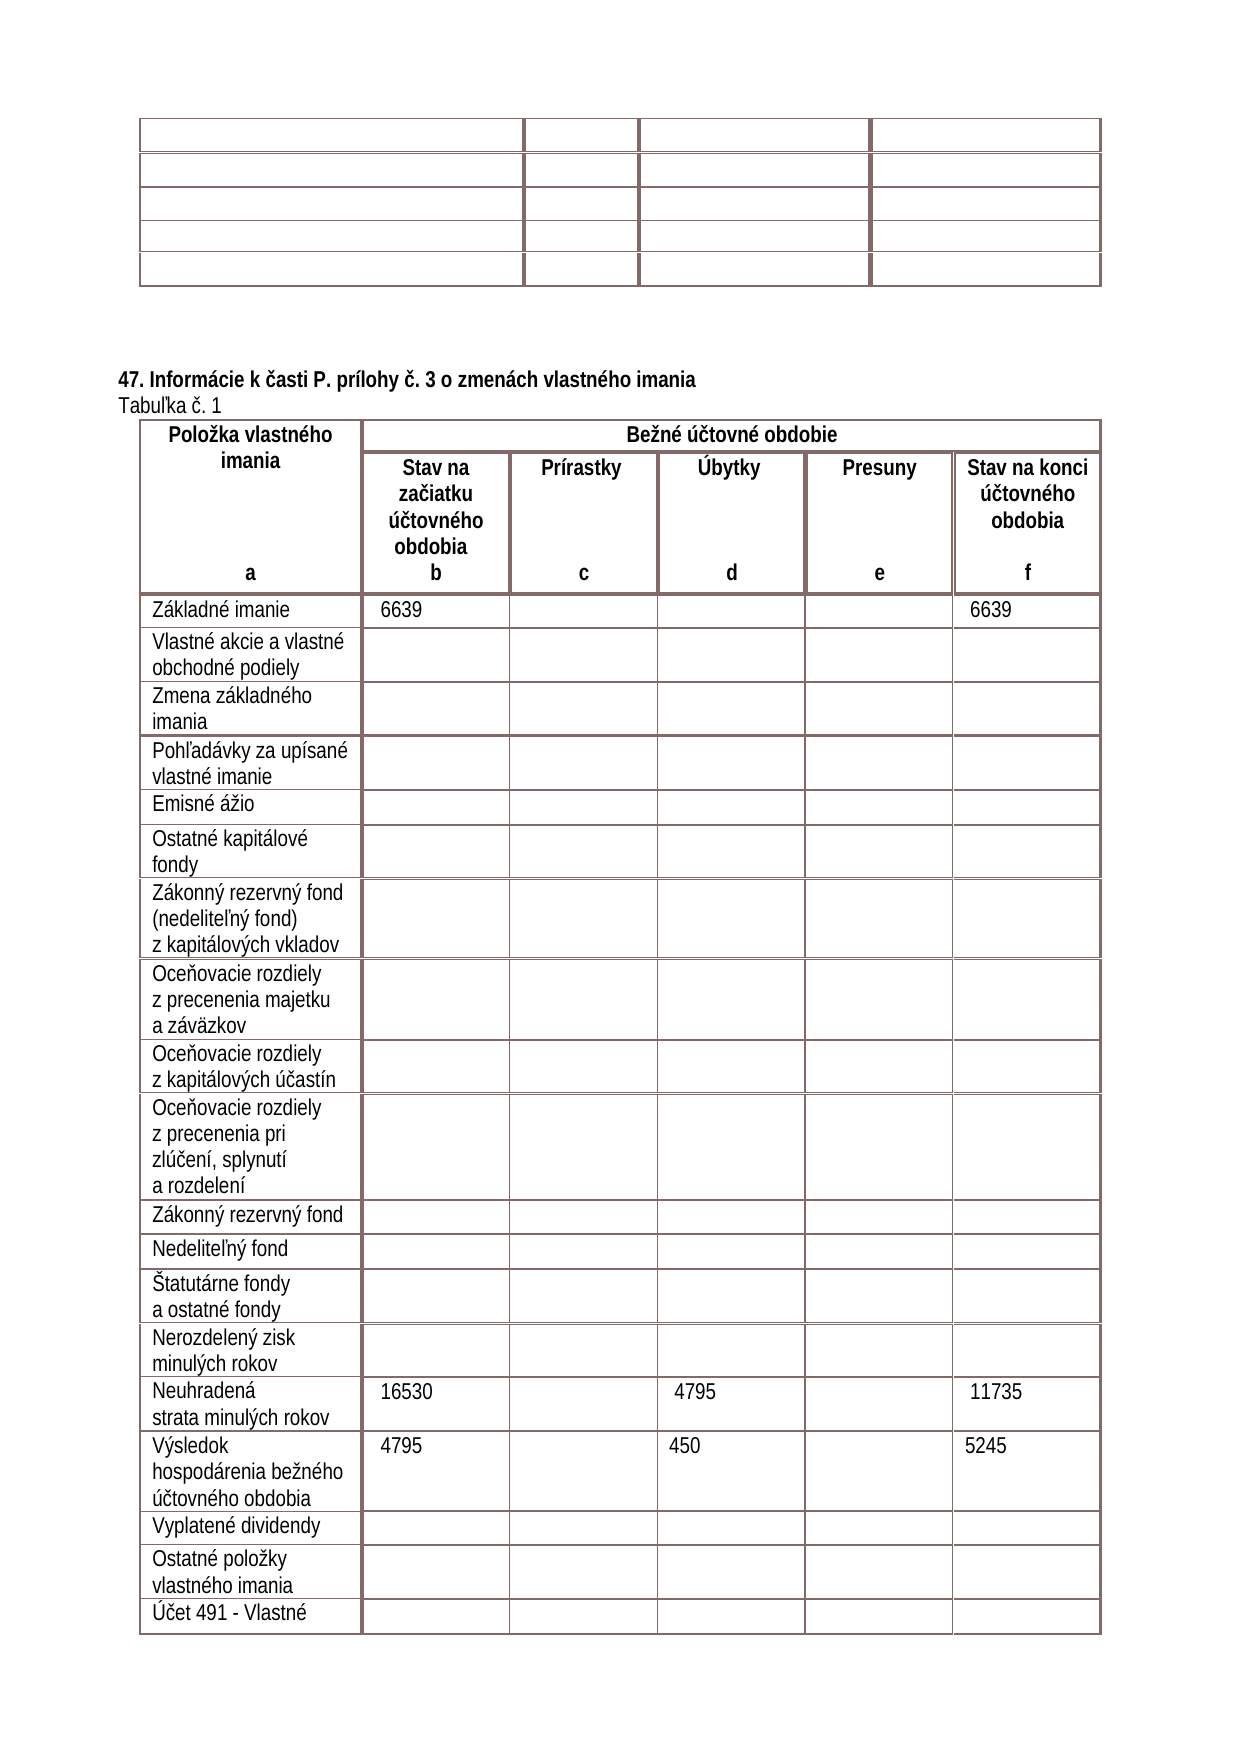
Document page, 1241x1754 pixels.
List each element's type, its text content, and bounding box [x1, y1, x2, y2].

table_cell [510, 960, 657, 1039]
table_cell d [660, 559, 803, 592]
table_cell [364, 1546, 509, 1598]
table_cell Oceňovacie rozdiely z precenenia pri zlúčení, splynutí a rozdelení [141, 1094, 360, 1199]
table_cell [658, 1235, 804, 1268]
table_cell [141, 188, 522, 220]
table_cell [364, 629, 509, 681]
table_cell [510, 683, 657, 734]
table_cell [526, 188, 637, 220]
table_cell [364, 1270, 509, 1322]
table_cell [526, 154, 637, 186]
table_cell 450 [658, 1432, 804, 1510]
table_cell [873, 253, 1099, 285]
table_cell [364, 880, 509, 957]
table_cell [954, 1201, 1099, 1233]
table_cell b [364, 559, 508, 592]
table_cell [954, 880, 1099, 957]
table_cell [510, 1270, 657, 1322]
table_cell [658, 1600, 804, 1633]
table_cell [806, 1546, 952, 1598]
table_cell [658, 1546, 804, 1598]
table_cell [806, 1235, 952, 1268]
table_cell [510, 1235, 657, 1268]
table_cell a [141, 559, 360, 592]
table_cell [806, 1432, 952, 1510]
table_cell 5245 [954, 1432, 1099, 1510]
table_cell [364, 683, 509, 734]
table_cell [806, 1512, 952, 1544]
table_cell Účet 491 - Vlastné [141, 1599, 360, 1633]
table_cell [954, 1095, 1099, 1199]
table_cell [954, 1325, 1099, 1376]
table_cell [141, 253, 522, 285]
table_cell [806, 596, 952, 627]
table_cell [873, 154, 1099, 186]
table_cell [806, 1378, 952, 1430]
table_cell [806, 880, 952, 957]
table_cell [510, 1325, 657, 1376]
table_cell Úbytky [660, 454, 803, 559]
table_cell Výsledok hospodárenia bežného účtovného obdobia [141, 1432, 360, 1511]
table_cell [806, 1600, 952, 1633]
table_cell [526, 253, 637, 285]
table_cell [510, 737, 657, 789]
table_cell Vlastné akcie a vlastné obchodné podiely [141, 628, 360, 681]
table_cell Základné imanie [141, 596, 360, 627]
table_cell [526, 119, 637, 151]
table_cell [806, 629, 952, 681]
table_cell 11735 [954, 1378, 1099, 1430]
table_cell [954, 1270, 1099, 1322]
table_cell [806, 960, 952, 1039]
table_cell Pohľadávky za upísané vlastné imanie [141, 737, 360, 789]
table_cell Ostatné kapitálové fondy [141, 825, 360, 877]
table_cell [954, 960, 1099, 1039]
table_cell [510, 1432, 657, 1510]
table_cell [658, 1512, 804, 1544]
table_cell [806, 1041, 952, 1092]
table_cell [806, 1270, 952, 1322]
table_cell Stav na konci účtovného obdobia [956, 454, 1099, 559]
table_header Bežné účtovné obdobie [364, 421, 1099, 450]
table_cell [510, 596, 657, 627]
table_cell [510, 1041, 657, 1092]
table_cell Oceňovacie rozdiely z precenenia majetku a záväzkov [141, 960, 360, 1039]
table_cell [364, 1235, 509, 1268]
table_cell 4795 [658, 1378, 804, 1430]
table_cell [954, 1512, 1099, 1544]
table_cell [658, 1270, 804, 1322]
table_cell [510, 1095, 657, 1199]
table_cell [806, 1095, 952, 1199]
table_cell [806, 1201, 952, 1233]
table_cell [641, 154, 868, 186]
table_cell [364, 791, 509, 824]
table_cell [954, 1041, 1099, 1092]
table_cell [510, 826, 657, 877]
table_cell [658, 1041, 804, 1092]
table_cell [510, 1378, 657, 1430]
table_cell Zákonný rezervný fond (nedeliteľný fond) z kapitálových vkladov [141, 879, 360, 957]
table_cell [641, 221, 868, 251]
table_cell [364, 1512, 509, 1544]
table_cell [806, 1325, 952, 1376]
table_cell [954, 629, 1099, 681]
table_cell 4795 [364, 1432, 509, 1510]
table_cell [510, 880, 657, 957]
table_cell Prírastky [512, 454, 656, 559]
table_cell [806, 737, 952, 789]
table_cell [954, 791, 1099, 824]
table_cell [658, 737, 804, 789]
table_cell c [512, 559, 656, 592]
table_cell [364, 1041, 509, 1092]
table_cell [806, 826, 952, 877]
table_cell [364, 826, 509, 877]
table_cell Emisné ážio [141, 790, 360, 824]
table_cell [658, 826, 804, 877]
table_cell [141, 154, 522, 186]
table_cell Ostatné položky vlastného imania [141, 1545, 360, 1598]
table_cell [873, 221, 1099, 251]
table_cell 6639 [954, 596, 1099, 627]
table_cell Oceňovacie rozdiely z kapitálových účastín [141, 1040, 360, 1092]
table_cell [526, 221, 637, 251]
table_cell [873, 119, 1099, 151]
table_cell [954, 1600, 1099, 1633]
table_cell [954, 683, 1099, 734]
table_cell [141, 221, 522, 251]
table_cell [641, 253, 868, 285]
table_cell [510, 1546, 657, 1598]
table_cell [510, 629, 657, 681]
table_cell Zákonný rezervný fond [141, 1201, 360, 1233]
table_cell [364, 960, 509, 1039]
table_cell Štatutárne fondy a ostatné fondy [141, 1270, 360, 1322]
table_cell [658, 683, 804, 734]
table_cell Zmena základného imania [141, 682, 360, 734]
table_cell [873, 188, 1099, 220]
table_cell [364, 1095, 509, 1199]
table_header Položka vlastného imania [141, 421, 360, 559]
table_cell [364, 1201, 509, 1233]
table_cell [510, 1512, 657, 1544]
table_cell [806, 683, 952, 734]
table_cell [658, 1201, 804, 1233]
table_cell [510, 1201, 657, 1233]
table_cell [658, 960, 804, 1039]
table_cell [641, 188, 868, 220]
table_cell [364, 1600, 509, 1633]
table_cell [658, 596, 804, 627]
table_cell [658, 1325, 804, 1376]
text 47. Informácie k časti P. prílohy č. 3 o zmenách vlastného imania [118, 366, 1122, 392]
table_cell Stav na začiatku účtovného obdobia [364, 454, 508, 559]
table_cell [658, 880, 804, 957]
table_cell [954, 1546, 1099, 1598]
table_cell Presuny [808, 454, 951, 559]
table_cell Nerozdelený zisk minulých rokov [141, 1324, 360, 1376]
table_cell [954, 826, 1099, 877]
table_cell [510, 791, 657, 824]
table_cell [641, 119, 868, 151]
table_cell Nedeliteľný fond [141, 1235, 360, 1268]
table_cell [954, 737, 1099, 789]
table_cell [510, 1600, 657, 1633]
table_cell [658, 791, 804, 824]
table_cell [954, 1235, 1099, 1268]
table_cell [364, 1325, 509, 1376]
table_cell [806, 791, 952, 824]
table_cell Vyplatené dividendy [141, 1512, 360, 1544]
table_cell 6639 [364, 596, 509, 627]
table_cell [141, 119, 522, 151]
table_cell f [956, 559, 1099, 592]
table_cell [658, 629, 804, 681]
table_cell 16530 [364, 1378, 509, 1430]
table_cell [658, 1095, 804, 1199]
table_cell Neuhradená strata minulých rokov [141, 1377, 360, 1430]
table_cell [364, 737, 509, 789]
text Tabuľka č. 1 [118, 392, 1122, 419]
table_cell e [808, 559, 951, 592]
